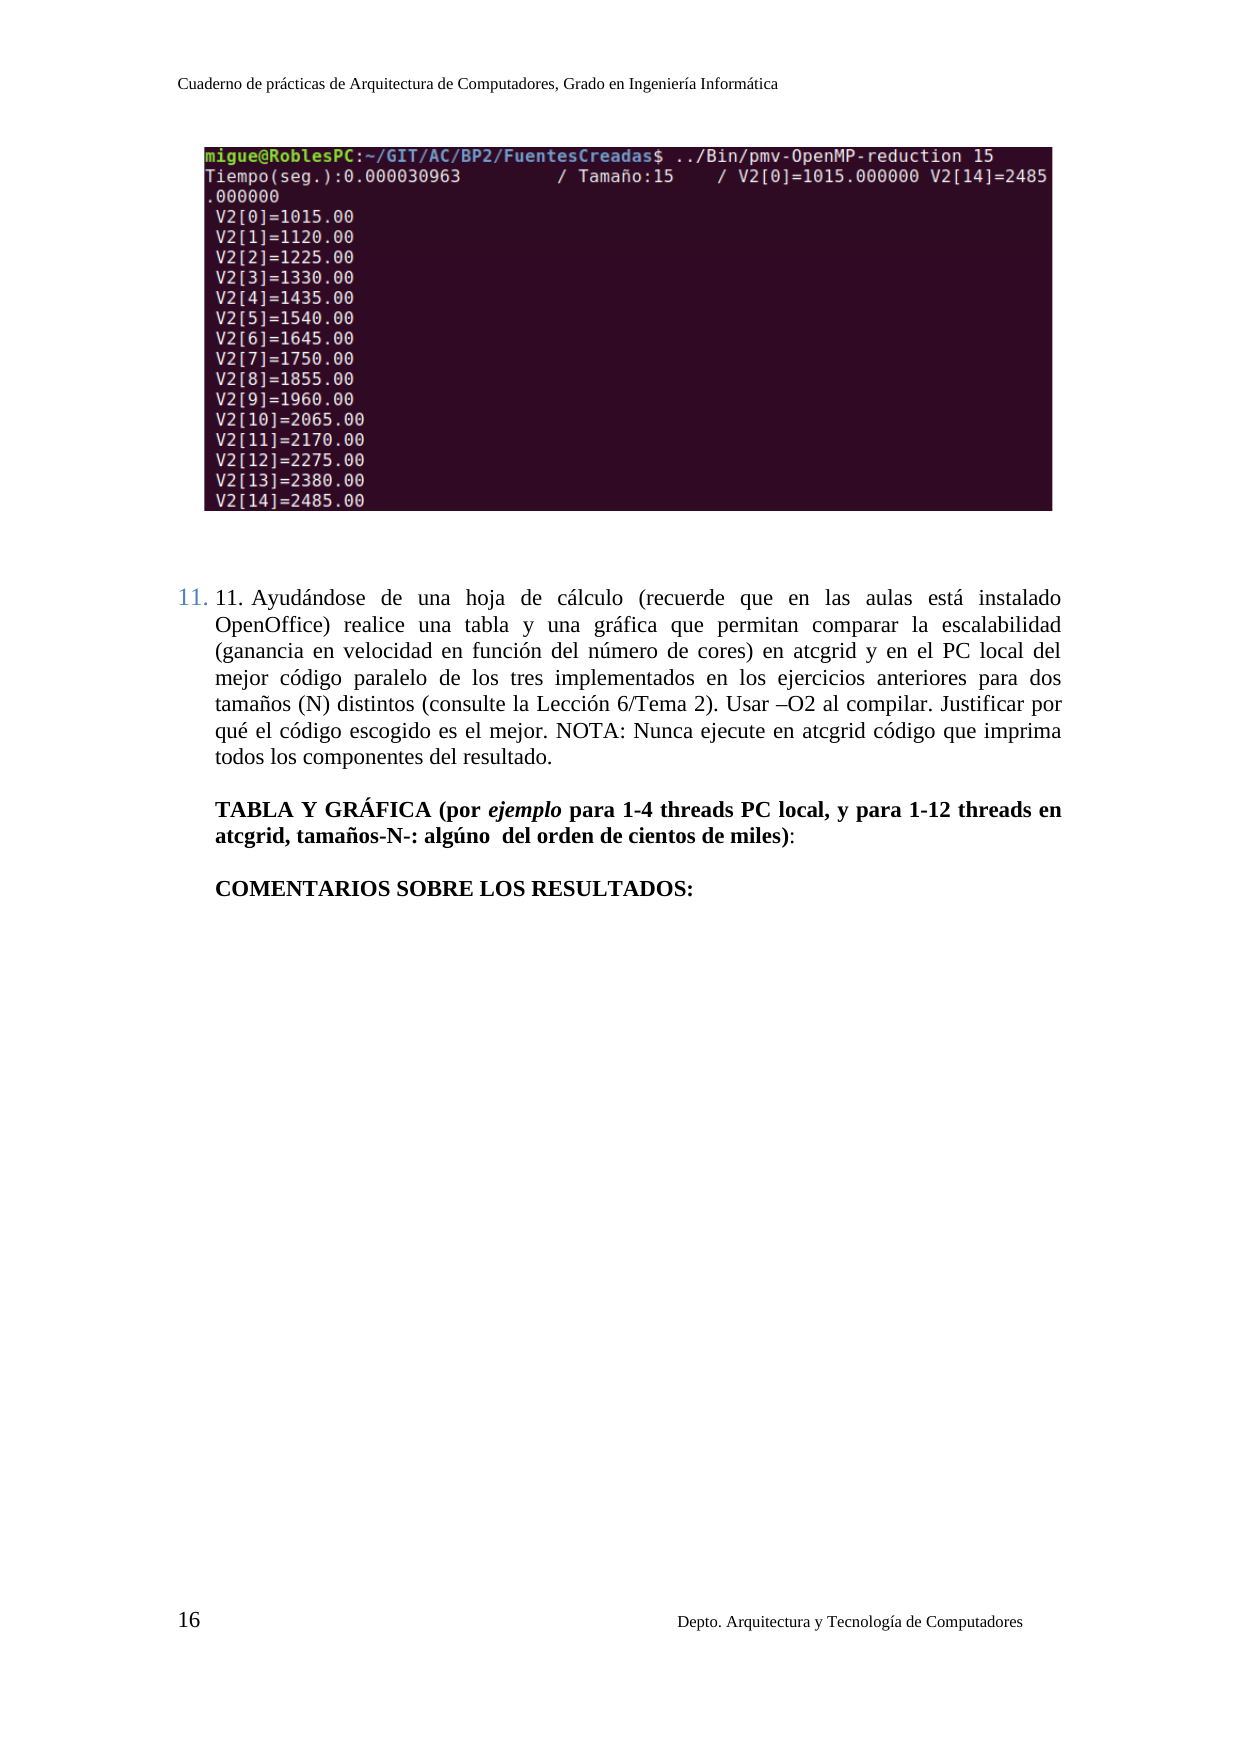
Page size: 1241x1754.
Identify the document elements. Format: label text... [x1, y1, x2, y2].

list 11. Ayudándose de una hoja de cálculo (recuerde que en las aulas está instalado OpenOffice) realice una tabla y una gráfica que permitan comparar la escalabilidad (ganancia en velocidad en función del número de cores) en atcgrid y en el PC local del mejor código paralelo de los tres implementados en los ejercicios anteriores para dos tamaños (N) distintos (consulte la Lección 6/Tema 2). Usar –O2 al compilar. Justificar por qué el código escogido es el mejor. NOTA: Nunca ejecute en atcgrid código que imprima todos los componentes del resultado. [177, 582, 1063, 769]
picture [204, 147, 1053, 511]
text COMENTARIOS SOBRE LOS RESULTADOS: [215, 875, 1063, 901]
text TABLA Y GRÁFICA (por ejemplo para 1-4 threads PC local, y para 1-12 threads en atcgrid, tamaños-N-: algúno del orden de cientos de miles): [215, 796, 1063, 848]
